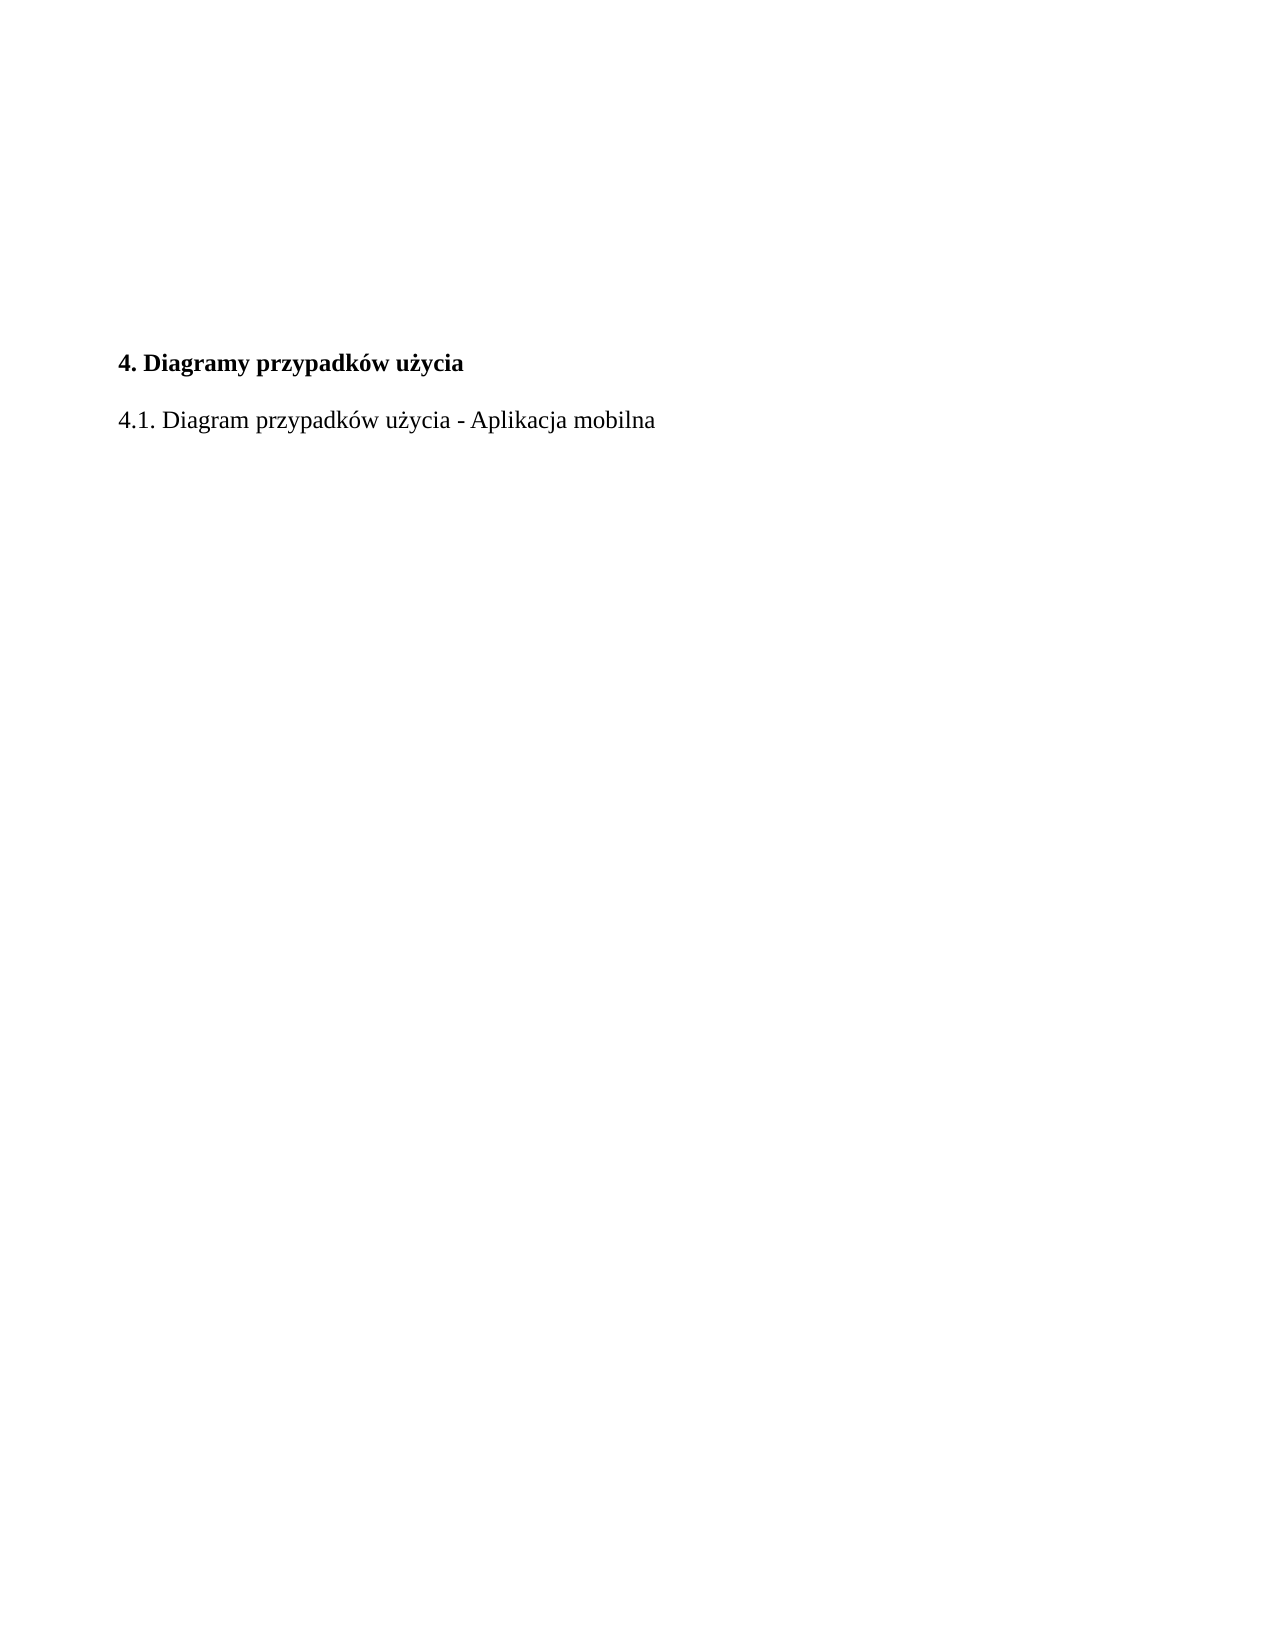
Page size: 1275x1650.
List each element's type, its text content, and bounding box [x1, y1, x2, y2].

text 4. Diagramy przypadków użycia [118, 348, 1157, 377]
text 4.1. Diagram przypadków użycia - Aplikacja mobilna [118, 406, 1157, 434]
